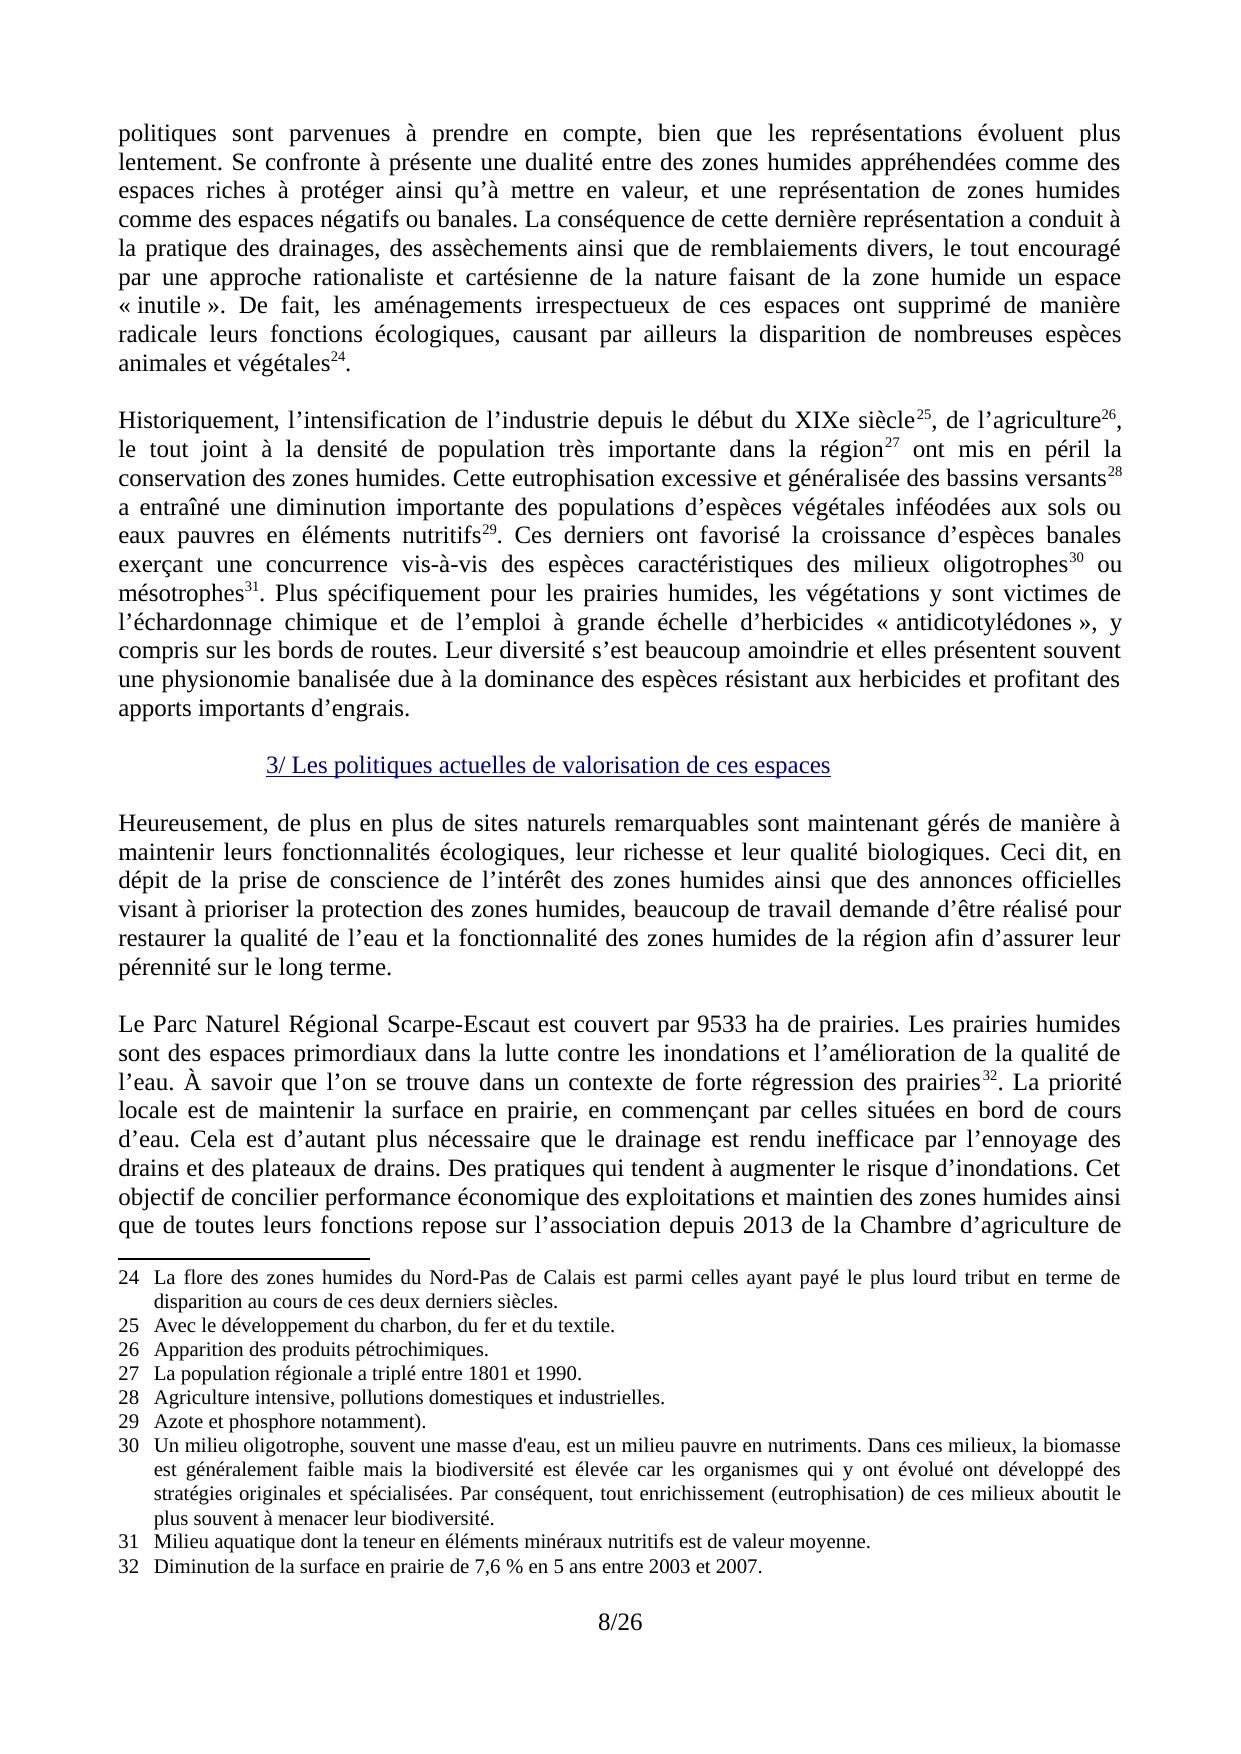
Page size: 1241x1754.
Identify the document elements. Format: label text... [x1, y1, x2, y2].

text Un milieu oligotrophe, souvent une masse d'eau, est un milieu pauvre en nutriments. Dans ces milieux, la biomasse est généralement faible mais la biodiversité est élevée car les organismes qui y ont évolué ont développé des stratégies originales et spécialisées. Par conséquent, tout enrichissement (eutrophisation) de ces milieux aboutit le plus souvent à menacer leur biodiversité. [118, 1433, 1122, 1529]
text Heureusement, de plus en plus de sites naturels remarquables sont maintenant gérés de manière à maintenir leurs fonctionnalités écologiques, leur richesse et leur qualité biologiques. Ceci dit, en dépit de la prise de conscience de l’intérêt des zones humides ainsi que des annonces officielles visant à prioriser la protection des zones humides, beaucoup de travail demande d’être réalisé pour restaurer la qualité de l’eau et la fonctionnalité des zones humides de la région afin d’assurer leur pérennité sur le long terme. [118, 808, 1122, 981]
text Apparition des produits pétrochimiques. [118, 1337, 1122, 1361]
text 3/ Les politiques actuelles de valorisation de ces espaces [118, 751, 1122, 779]
text Historiquement, l’intensification de l’industrie depuis le début du XIXe siècle, de l’agriculture, le tout joint à la densité de population très importante dans la région ont mis en péril la conservation des zones humides. Cette eutrophisation excessive et généralisée des bassins versants a entraîné une diminution importante des populations d’espèces végétales inféodées aux sols ou eaux pauvres en éléments nutritifs. Ces derniers ont favorisé la croissance d’espèces banales exerçant une concurrence vis-à-vis des espèces caractéristiques des milieux oligotrophes ou mésotrophes. Plus spécifiquement pour les prairies humides, les végétations y sont victimes de l’échardonnage chimique et de l’emploi à grande échelle d’herbicides « antidicotylédones », y compris sur les bords de routes. Leur diversité s’est beaucoup amoindrie et elles présentent souvent une physionomie banalisée due à la dominance des espèces résistant aux herbicides et profitant des apports importants d’engrais. [118, 406, 1122, 722]
text Diminution de la surface en prairie de 7,6 % en 5 ans entre 2003 et 2007. [118, 1553, 1122, 1578]
text La population régionale a triplé entre 1801 et 1990. [118, 1361, 1122, 1385]
text Agriculture intensive, pollutions domestiques et industrielles. [118, 1385, 1122, 1409]
text La flore des zones humides du Nord-Pas de Calais est parmi celles ayant payé le plus lourd tribut en terme de disparition au cours de ces deux derniers siècles. [118, 1265, 1122, 1313]
text Milieu aquatique dont la teneur en éléments minéraux nutritifs est de valeur moyenne. [118, 1529, 1122, 1553]
text Le Parc Naturel Régional Scarpe-Escaut est couvert par 9533 ha de prairies. Les prairies humides sont des espaces primordiaux dans la lutte contre les inondations et l’amélioration de la qualité de l’eau. À savoir que l’on se trouve dans un contexte de forte régression des prairies. La priorité locale est de maintenir la surface en prairie, en commençant par celles situées en bord de cours d’eau. Cela est d’autant plus nécessaire que le drainage est rendu inefficace par l’ennoyage des drains et des plateaux de drains. Des pratiques qui tendent à augmenter le risque d’inondations. Cet objectif de concilier performance économique des exploitations et maintien des zones humides ainsi que de toutes leurs fonctions repose sur l’association depuis 2013 de la Chambre d’agriculture de [118, 1009, 1122, 1239]
text Azote et phosphore notamment). [118, 1409, 1122, 1433]
text Avec le développement du charbon, du fer et du textile. [118, 1313, 1122, 1337]
text politiques sont parvenues à prendre en compte, bien que les représentations évoluent plus lentement. Se confronte à présente une dualité entre des zones humides appréhendées comme des espaces riches à protéger ainsi qu’à mettre en valeur, et une représentation de zones humides comme des espaces négatifs ou banales. La conséquence de cette dernière représentation a conduit à la pratique des drainages, des assèchements ainsi que de remblaiements divers, le tout encouragé par une approche rationaliste et cartésienne de la nature faisant de la zone humide un espace « inutile ». De fait, les aménagements irrespectueux de ces espaces ont supprimé de manière radicale leurs fonctions écologiques, causant par ailleurs la disparition de nombreuses espèces animales et végétales. [118, 118, 1122, 377]
